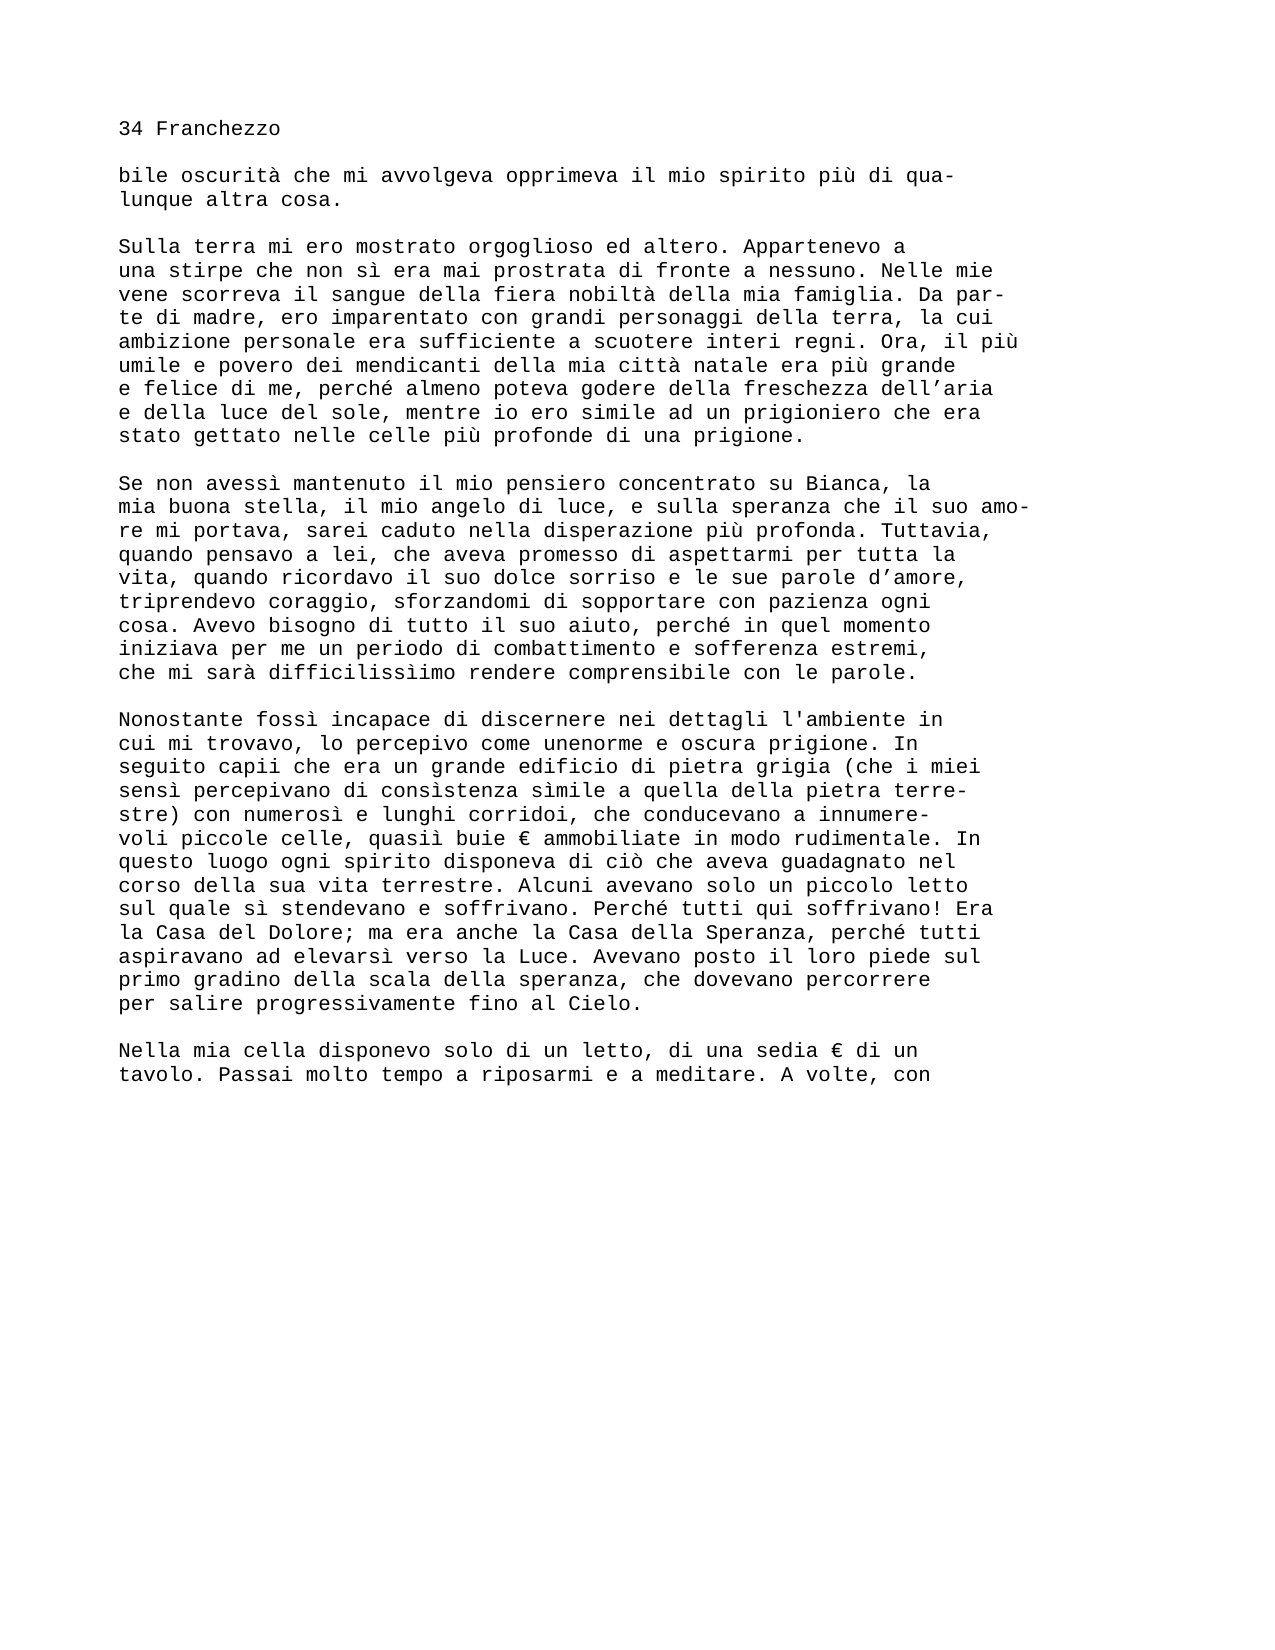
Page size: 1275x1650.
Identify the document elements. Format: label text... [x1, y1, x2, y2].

text vene scorreva il sangue della fiera nobiltà della mia famiglia. Da par- [118, 284, 1157, 307]
text vita, quando ricordavo il suo dolce sorriso e le sue parole d’amore, [118, 567, 1157, 591]
text mia buona stella, il mio angelo di luce, e sulla speranza che il suo amo- [118, 496, 1157, 520]
text e felice di me, perché almeno poteva godere della freschezza dell’aria [118, 378, 1157, 402]
text corso della sua vita terrestre. Alcuni avevano solo un piccolo letto [118, 875, 1157, 898]
text 34 Franchezzo [118, 118, 1157, 142]
text te di madre, ero imparentato con grandi personaggi della terra, la cui [118, 307, 1157, 331]
text stre) con numerosì e lunghi corridoi, che conducevano a innumere- [118, 804, 1157, 827]
text aspiravano ad elevarsì verso la Luce. Avevano posto il loro piede sul [118, 946, 1157, 969]
text triprendevo coraggio, sforzandomi di sopportare con pazienza ogni [118, 591, 1157, 615]
text Nella mia cella disponevo solo di un letto, di una sedia € di un [118, 1040, 1157, 1064]
text iniziava per me un periodo di combattimento e sofferenza estremi, [118, 638, 1157, 662]
text e della luce del sole, mentre io ero simile ad un prigioniero che era [118, 402, 1157, 426]
text ambizione personale era sufficiente a scuotere interi regni. Ora, il più [118, 331, 1157, 354]
text Se non avessì mantenuto il mio pensiero concentrato su Bianca, la [118, 473, 1157, 496]
text stato gettato nelle celle più profonde di una prigione. [118, 426, 1157, 449]
text lunque altra cosa. [118, 189, 1157, 213]
text re mi portava, sarei caduto nella disperazione più profonda. Tuttavia, [118, 520, 1157, 544]
text sul quale sì stendevano e soffrivano. Perché tutti qui soffrivano! Era [118, 898, 1157, 922]
text una stirpe che non sì era mai prostrata di fronte a nessuno. Nelle mie [118, 260, 1157, 284]
text tavolo. Passai molto tempo a riposarmi e a meditare. A volte, con [118, 1064, 1157, 1088]
text cui mi trovavo, lo percepivo come unenorme e oscura prigione. In [118, 733, 1157, 757]
text sensì percepivano di consìstenza sìmile a quella della pietra terre- [118, 780, 1157, 804]
text primo gradino della scala della speranza, che dovevano percorrere [118, 969, 1157, 993]
text che mi sarà difficilissìimo rendere comprensibile con le parole. [118, 662, 1157, 686]
text la Casa del Dolore; ma era anche la Casa della Speranza, perché tutti [118, 922, 1157, 946]
text bile oscurità che mi avvolgeva opprimeva il mio spirito più di qua- [118, 165, 1157, 189]
text voli piccole celle, quasiì buie € ammobiliate in modo rudimentale. In [118, 827, 1157, 851]
text Nonostante fossì incapace di discernere nei dettagli l'ambiente in [118, 709, 1157, 733]
text Sulla terra mi ero mostrato orgoglioso ed altero. Appartenevo a [118, 236, 1157, 260]
text quando pensavo a lei, che aveva promesso di aspettarmi per tutta la [118, 544, 1157, 567]
text cosa. Avevo bisogno di tutto il suo aiuto, perché in quel momento [118, 615, 1157, 638]
text per salire progressivamente fino al Cielo. [118, 993, 1157, 1017]
text seguito capii che era un grande edificio di pietra grigia (che i miei [118, 757, 1157, 780]
text questo luogo ogni spirito disponeva di ciò che aveva guadagnato nel [118, 851, 1157, 875]
text umile e povero dei mendicanti della mia città natale era più grande [118, 354, 1157, 378]
